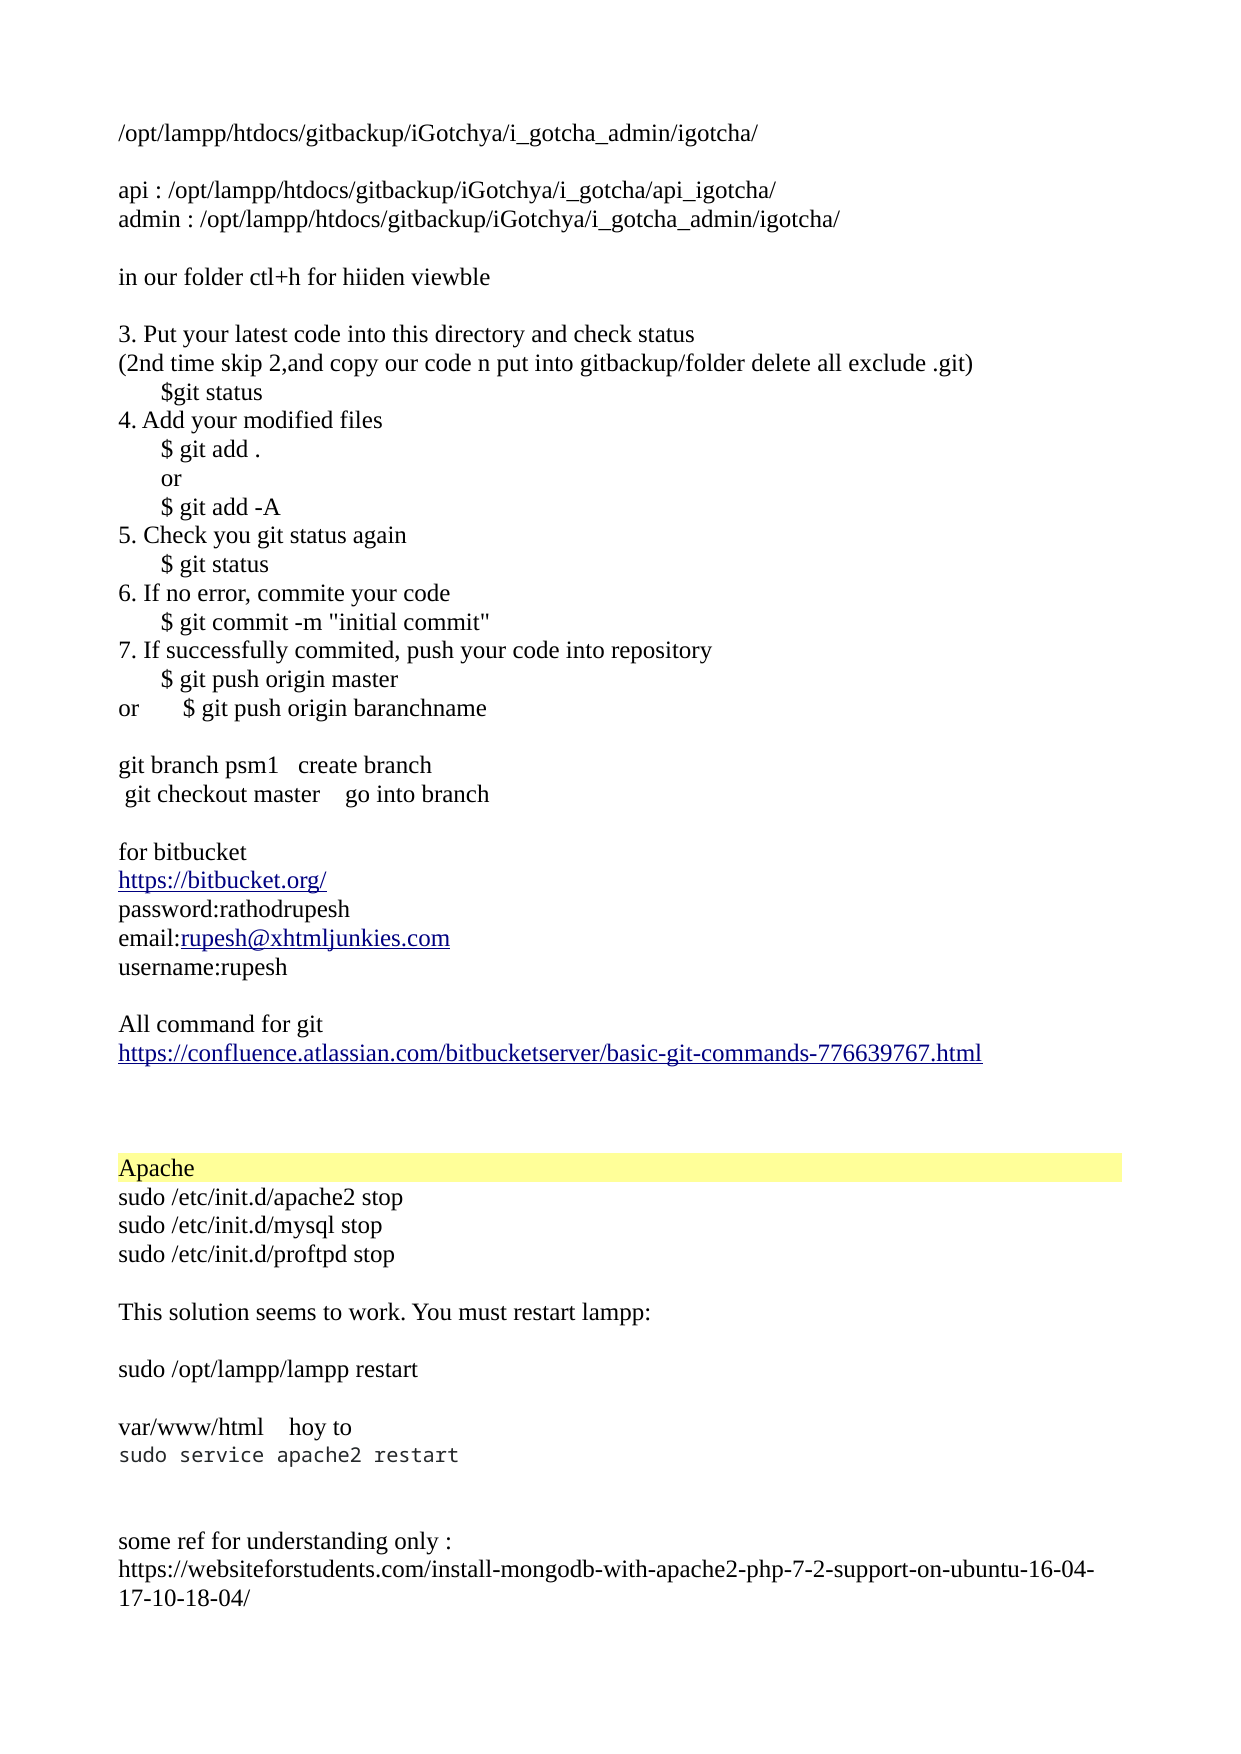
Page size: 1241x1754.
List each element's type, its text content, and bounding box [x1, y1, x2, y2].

text 6. If no error, commite your code [118, 578, 1122, 607]
text api : /opt/lampp/htdocs/gitbackup/iGotchya/i_gotcha/api_igotcha/ [118, 176, 1122, 204]
text git checkout master go into branch [118, 779, 1122, 808]
text username:rupesh [118, 952, 1122, 981]
text $ git status [118, 549, 1122, 578]
text $git status [118, 377, 1122, 406]
text Apache [118, 1153, 1122, 1182]
text in our folder ctl+h for hiiden viewble [118, 262, 1122, 291]
text 3. Put your latest code into this directory and check status [118, 319, 1122, 348]
text All command for git [118, 1009, 1122, 1038]
text sudo service apache2 restart [118, 1441, 1122, 1468]
text 5. Check you git status again [118, 521, 1122, 549]
text /opt/lampp/htdocs/gitbackup/iGotchya/i_gotcha_admin/igotcha/ [118, 118, 1122, 147]
text This solution seems to work. You must restart lampp: [118, 1297, 1122, 1326]
text or $ git push origin baranchname [118, 693, 1122, 722]
text var/www/html hoy to [118, 1412, 1122, 1441]
text git branch psm1 create branch [118, 751, 1122, 779]
text $ git add -A [118, 492, 1122, 521]
text admin : /opt/lampp/htdocs/gitbackup/iGotchya/i_gotcha_admin/igotcha/ [118, 204, 1122, 233]
text password:rathodrupesh [118, 894, 1122, 923]
text (2nd time skip 2,and copy our code n put into gitbackup/folder delete all exclude .git) [118, 348, 1122, 377]
text 4. Add your modified files [118, 406, 1122, 434]
text $ git push origin master [118, 664, 1122, 693]
text for bitbucket [118, 837, 1122, 866]
text 7. If successfully commited, push your code into repository [118, 636, 1122, 664]
text some ref for understanding only : [118, 1526, 1122, 1554]
text sudo /opt/lampp/lampp restart [118, 1354, 1122, 1383]
text sudo /etc/init.d/apache2 stop [118, 1182, 1122, 1211]
text or [118, 463, 1122, 492]
text sudo /etc/init.d/proftpd stop [118, 1239, 1122, 1268]
text sudo /etc/init.d/mysql stop [118, 1211, 1122, 1239]
text https://websiteforstudents.com/install-mongodb-with-apache2-php-7-2-support-on-ubuntu-16-04-17-10-18-04/ [118, 1554, 1122, 1612]
text email:rupesh@xhtmljunkies.com [118, 923, 1122, 952]
text $ git commit -m "initial commit" [118, 607, 1122, 636]
text $ git add . [118, 434, 1122, 463]
text https://confluence.atlassian.com/bitbucketserver/basic-git-commands-776639767.html [118, 1038, 1122, 1067]
text https://bitbucket.org/ [118, 866, 1122, 894]
